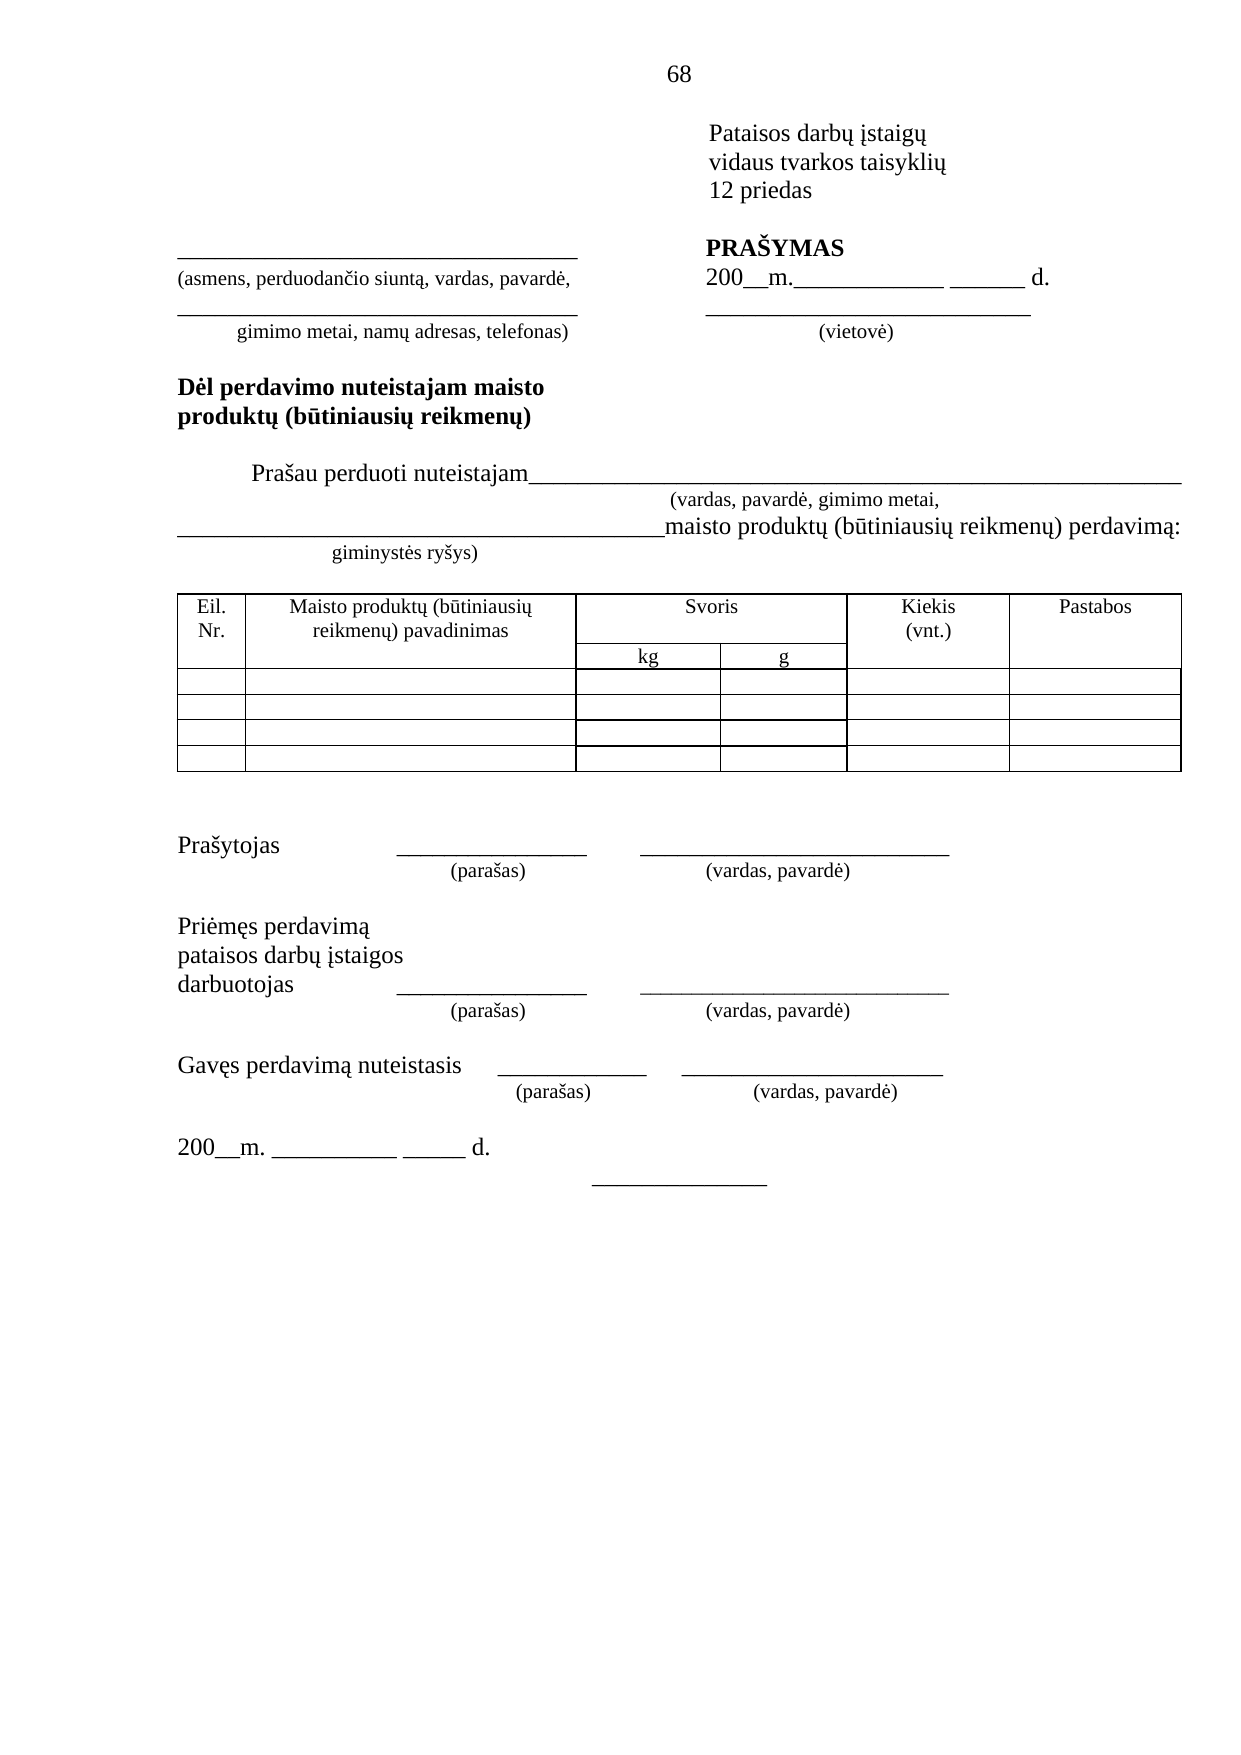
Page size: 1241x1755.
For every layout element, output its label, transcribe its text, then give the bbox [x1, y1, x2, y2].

table_cell [848, 695, 1009, 719]
text (parašas) (vardas, pavardė) [177, 997, 1181, 1022]
table_cell [848, 746, 1009, 771]
text ________________________________ __________________________ [177, 291, 1181, 319]
table_cell [1010, 695, 1180, 719]
table_cell [848, 669, 1009, 694]
table_header Kiekis (vnt.) [848, 595, 1009, 642]
table_cell [577, 670, 720, 694]
table_cell [721, 721, 846, 745]
table_cell [246, 720, 575, 745]
text Gavęs perdavimą nuteistasis [177, 1050, 1181, 1079]
table_cell [577, 695, 720, 719]
table_header Maisto produktų (būtiniausių reikmenų) pavadinimas [246, 595, 575, 668]
table_cell kg [577, 644, 720, 668]
table_cell [721, 695, 846, 719]
text Dėl perdavimo nuteistajam maisto [177, 372, 1181, 401]
table_cell [577, 721, 720, 745]
text darbuotojas [177, 969, 1181, 997]
table_header Pastabos [1010, 595, 1181, 668]
text Prašytojas [177, 830, 1181, 858]
table_cell [848, 643, 1009, 668]
text Priėmęs perdavimą [177, 911, 1181, 940]
text maisto produktų (būtiniausių reikmenų) perdavimą: [177, 511, 1181, 540]
table_cell [721, 747, 846, 771]
table_cell [246, 669, 575, 694]
text vidaus tvarkos taisyklių [177, 147, 1181, 176]
text 200__m. __________ _____ d. [177, 1132, 1181, 1161]
text gimimo metai, namų adresas, telefonas) (vietovė) [177, 319, 1181, 343]
text (parašas) (vardas, pavardė) [177, 1079, 1181, 1103]
table_cell [721, 670, 846, 694]
text 12 priedas [177, 176, 1181, 204]
table_cell [246, 695, 575, 719]
table_cell [178, 695, 245, 719]
text pataisos darbų įstaigos [177, 940, 1181, 969]
text giminystės ryšys) [177, 540, 1181, 564]
table_cell [1010, 720, 1180, 745]
table_cell [246, 746, 575, 771]
table_cell [1010, 746, 1180, 771]
table_cell [178, 746, 245, 771]
table_cell [178, 720, 245, 745]
table_header Eil. Nr. [178, 595, 245, 668]
text (asmens, perduodančio siuntą, vardas, pavardė, 200__m.____________ ______ d. [177, 262, 1181, 291]
text (vardas, pavardė, gimimo metai, [177, 487, 1181, 511]
table_cell g [721, 644, 846, 668]
table_cell [577, 747, 720, 771]
table_cell [1010, 669, 1180, 694]
text Prašau perduoti nuteistajam [177, 458, 1181, 487]
table_cell [178, 669, 245, 694]
table_cell [848, 720, 1009, 745]
table_header Svoris [577, 595, 846, 642]
text ______________ [177, 1161, 1181, 1189]
text ________________________________ PRAŠYMAS [177, 233, 1181, 262]
text (parašas) (vardas, pavardė) [177, 858, 1181, 882]
text produktų (būtiniausių reikmenų) [177, 401, 1181, 430]
text Pataisos darbų įstaigų [709, 118, 1181, 147]
